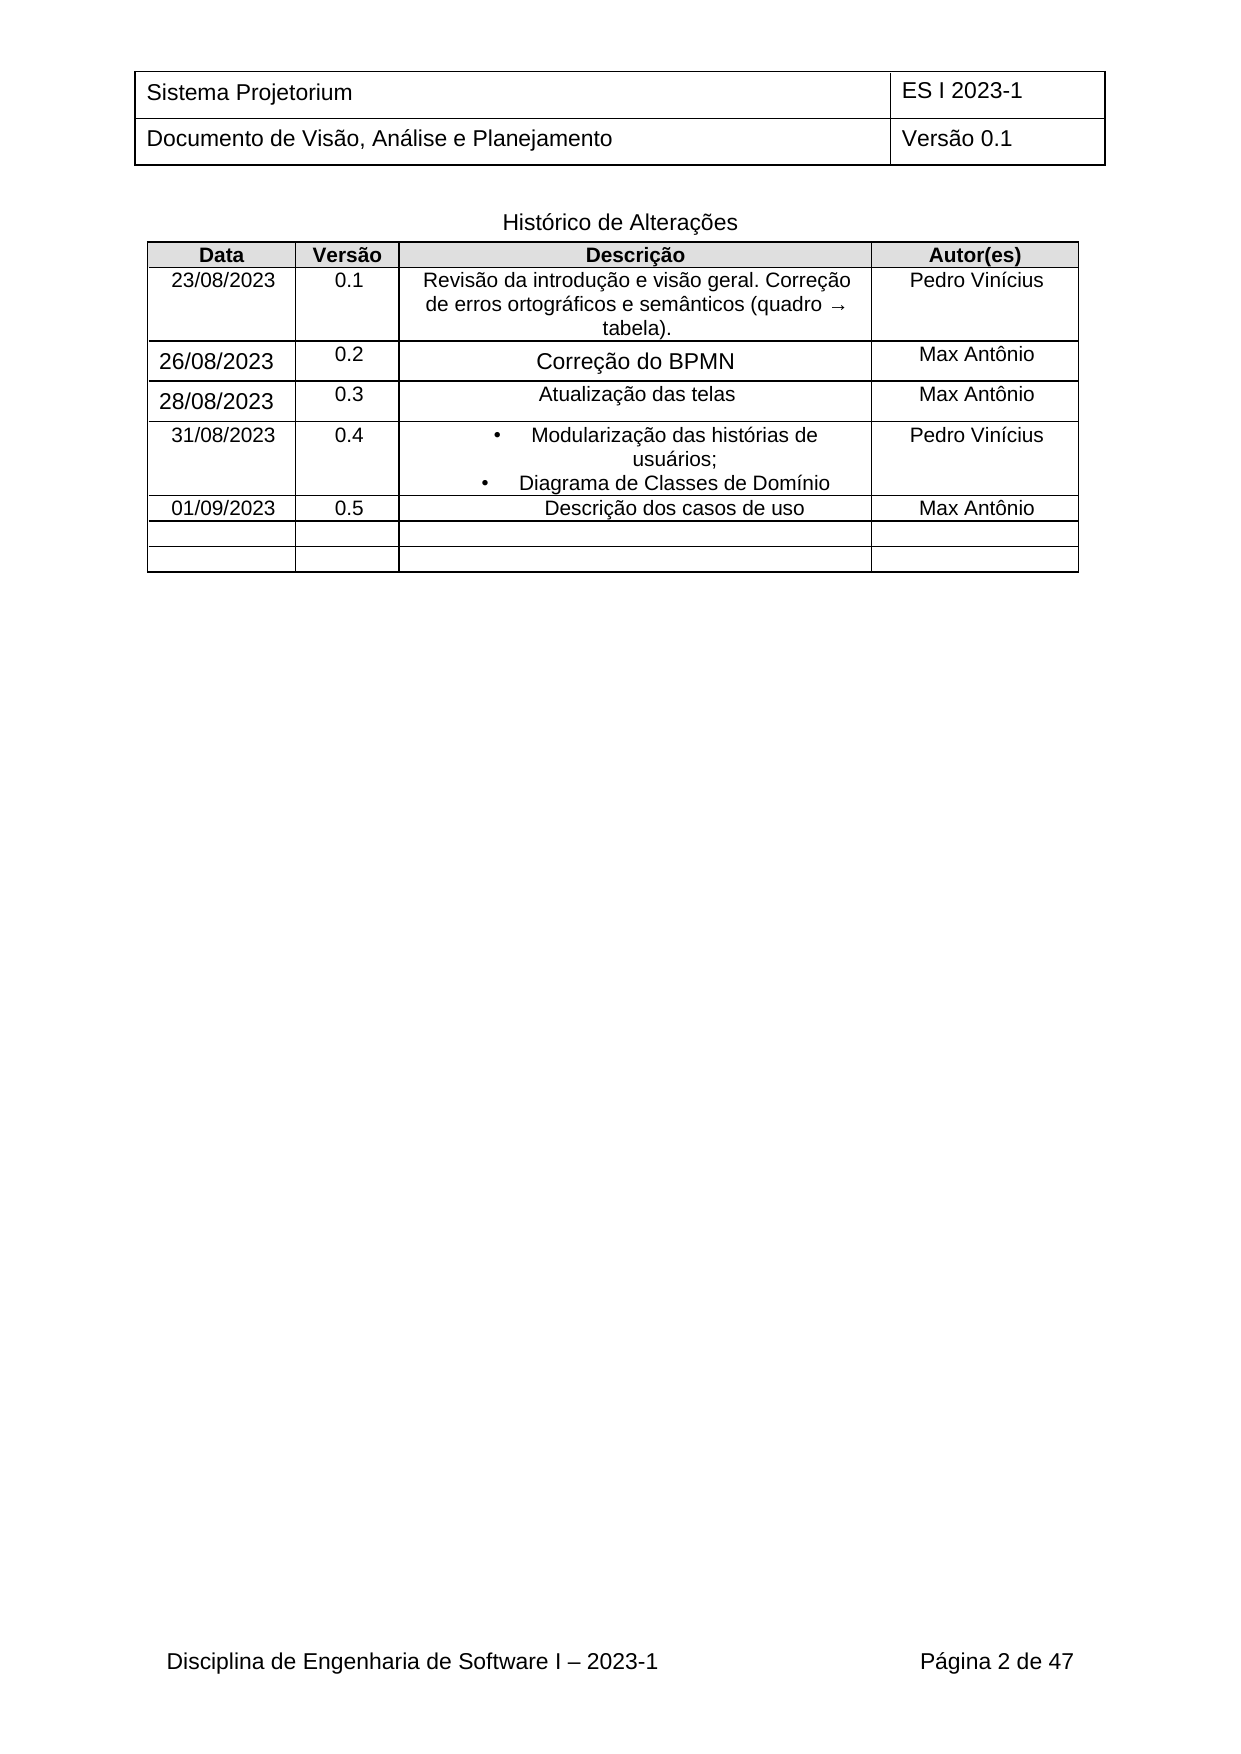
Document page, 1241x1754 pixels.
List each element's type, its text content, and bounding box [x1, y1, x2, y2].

table_cell 28/08/2023 [148, 381, 295, 421]
table_cell Descrição dos casos de uso [400, 496, 871, 520]
table_cell 0.5 [296, 496, 398, 520]
table_cell [400, 522, 871, 546]
table_cell [148, 547, 295, 571]
table_cell [872, 522, 1078, 546]
table_header Versão [296, 243, 398, 267]
table_cell 26/08/2023 [148, 341, 295, 380]
table_cell Pedro Vinícius [872, 268, 1078, 340]
table_cell 01/09/2023 [148, 496, 295, 520]
table_cell Atualização das telas [400, 382, 871, 421]
table_cell 0.3 [296, 382, 398, 421]
table_cell 23/08/2023 [148, 268, 295, 340]
table_cell Correção do BPMN [400, 342, 871, 380]
table_cell [400, 547, 871, 571]
table_cell [872, 547, 1078, 571]
table_header Data [148, 243, 295, 267]
table_cell 0.4 [296, 422, 398, 494]
table_cell Max Antônio [872, 382, 1078, 421]
table_cell [296, 522, 398, 546]
table_cell [148, 521, 295, 546]
table_cell Modularização das histórias de usuários; Diagrama de Classes de Domínio [400, 422, 871, 494]
table_cell Pedro Vinícius [872, 422, 1078, 494]
table_cell 31/08/2023 [148, 422, 295, 494]
table_cell Max Antônio [872, 496, 1078, 520]
table_header Autor(es) [872, 243, 1078, 267]
table_cell Max Antônio [872, 342, 1078, 380]
table_header Descrição [400, 243, 871, 267]
table_cell [296, 547, 398, 571]
table_cell 0.1 [296, 268, 398, 340]
text Histórico de Alterações [148, 208, 1092, 235]
table_cell Revisão da introdução e visão geral. Correção de erros ortográficos e semânticos (quadro → tabela). [400, 268, 871, 340]
table_cell 0.2 [296, 342, 398, 380]
